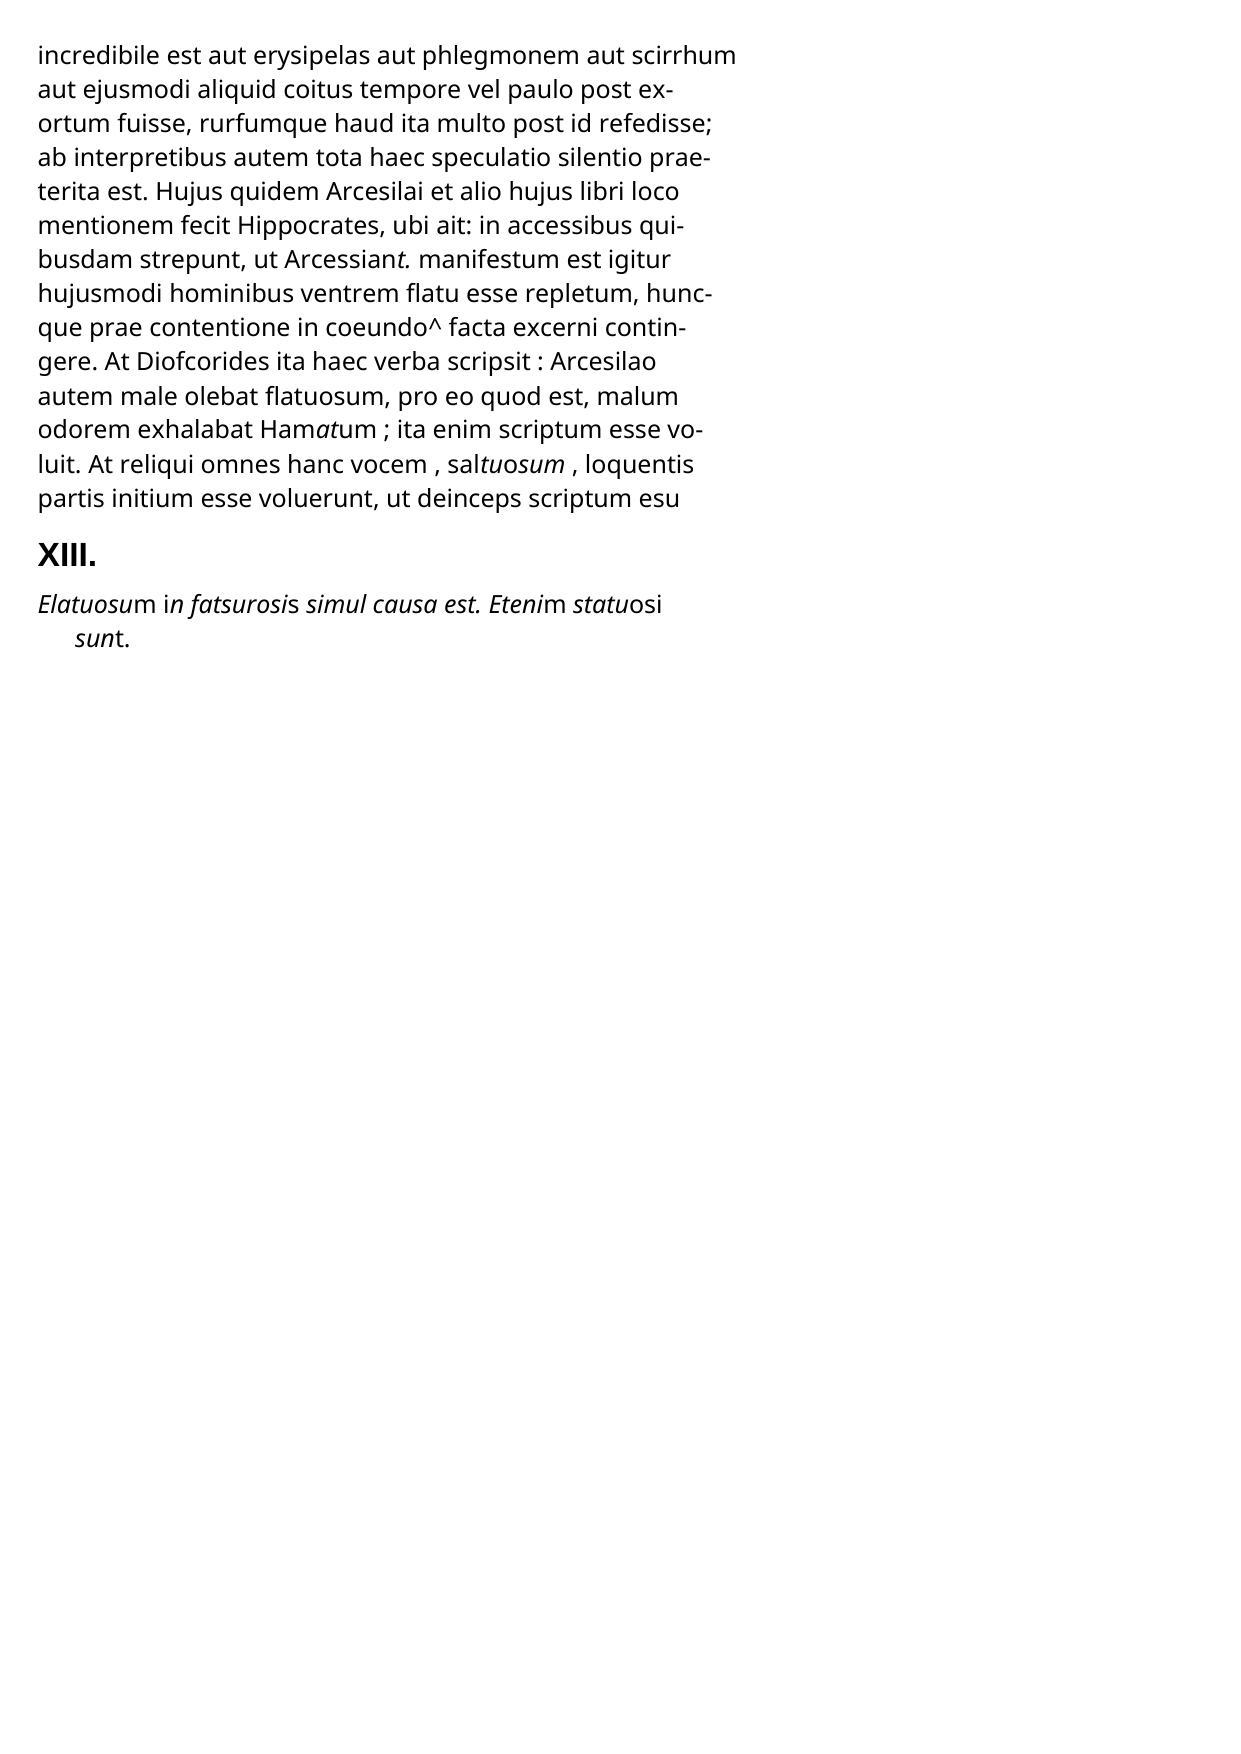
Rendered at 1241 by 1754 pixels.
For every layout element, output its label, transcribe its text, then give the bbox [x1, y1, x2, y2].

text incredibile est aut erysipelas aut phlegmonem aut scirrhum aut ejusmodi aliquid coitus tempore vel paulo post ex- ortum fuisse, rurfumque haud ita multo post id refedisse; ab interpretibus autem tota haec speculatio silentio prae- terita est. Hujus quidem Arcesilai et alio hujus libri loco mentionem fecit Hippocrates, ubi ait: in accessibus qui- busdam strepunt, ut Arcessiant. manifestum est igitur hujusmodi hominibus ventrem flatu esse repletum, hunc- que prae contentione in coeundo^ facta excerni contin- gere. At Diofcorides ita haec verba scripsit : Arcesilao autem male olebat flatuosum, pro eo quod est, malum odorem exhalabat Hamatum ; ita enim scriptum esse vo- luit. At reliqui omnes hanc vocem , saltuosum , loquentis partis initium esse voluerunt, ut deinceps scriptum esu [37, 37, 1203, 514]
text Elatuosum in fatsurosis simul causa est. Etenim statuosi sunt. [37, 586, 1203, 654]
subtitle XIII. [37, 535, 1203, 574]
